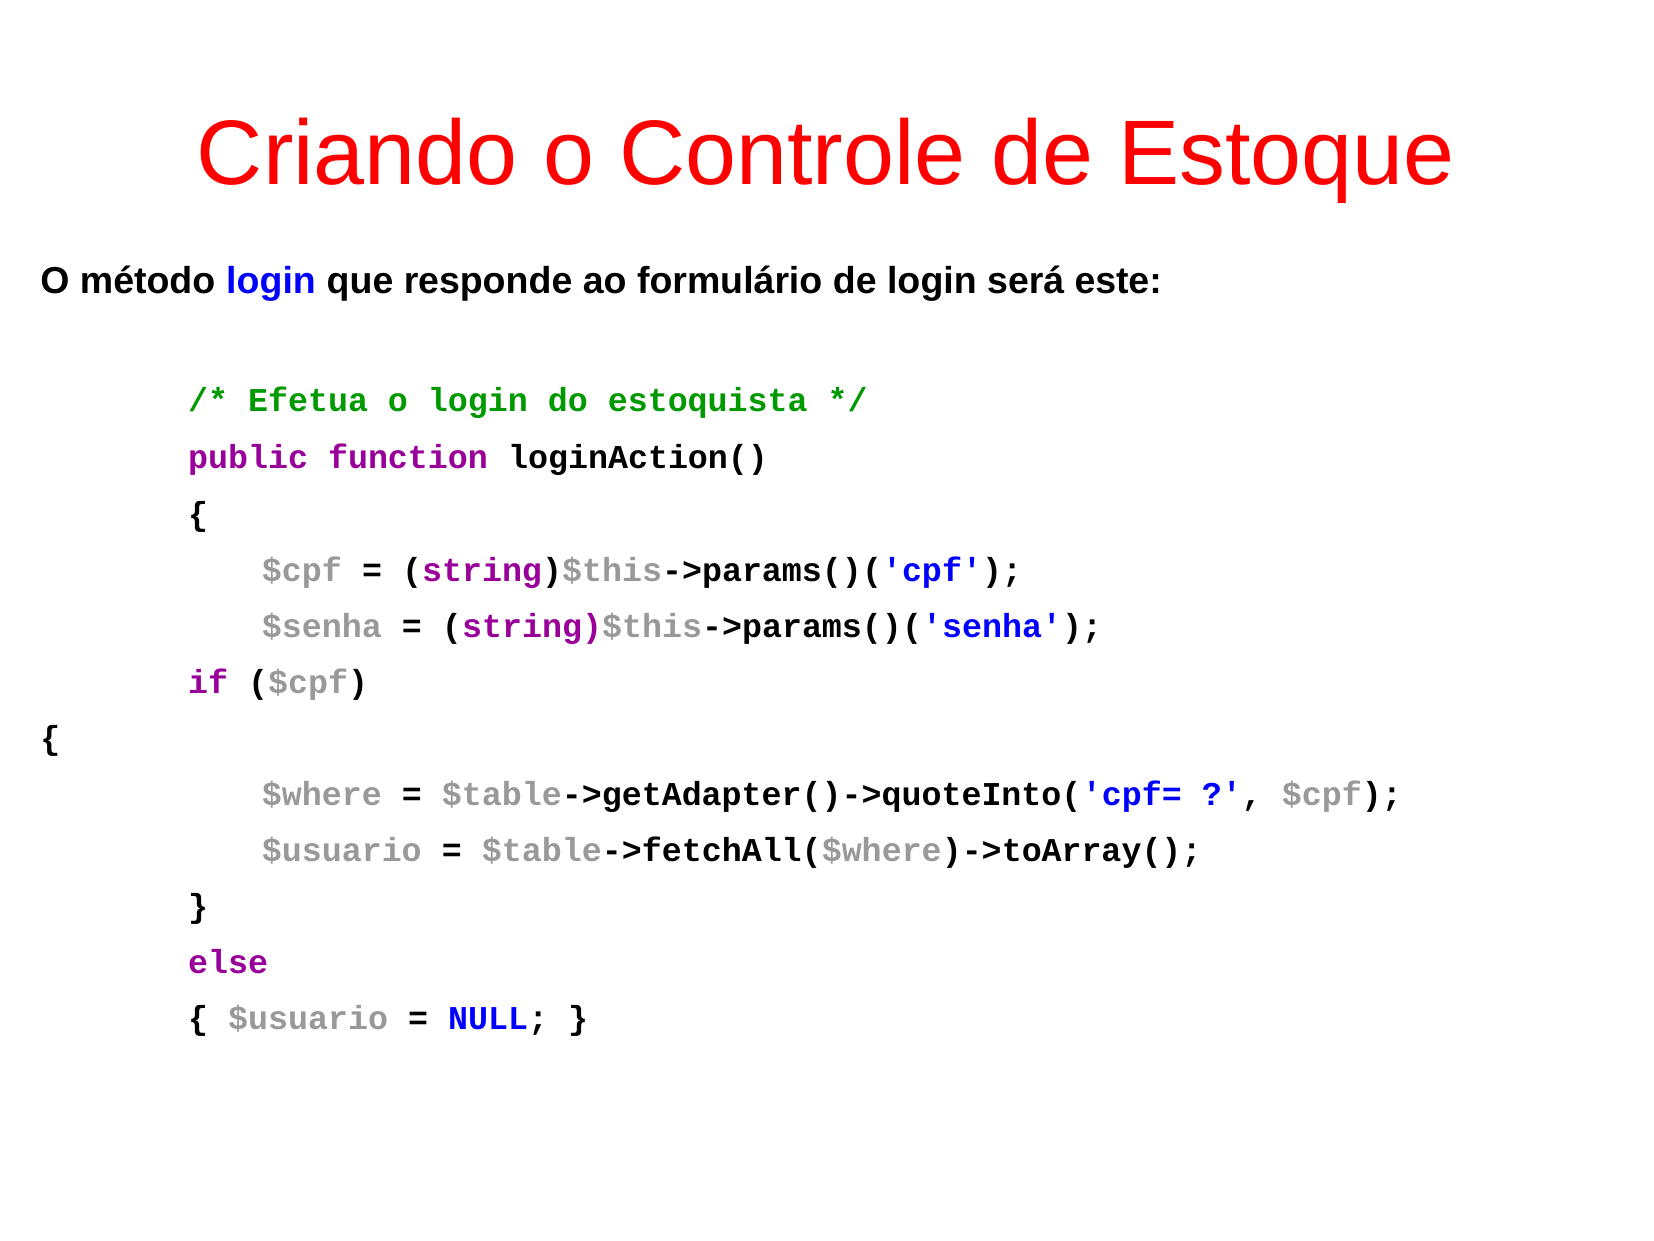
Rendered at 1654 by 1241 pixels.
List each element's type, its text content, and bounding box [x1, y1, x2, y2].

list O método login que responde ao formulário de login será este: /* Efetua o login do estoquista */ public function loginAction() { $cpf = (string)$this->params()('cpf'); $senha = (string)$this->params()('senha'); if ($cpf) { $where = $table->getAdapter()->quoteInto('cpf= ?', $cpf); $usuario = $table->fetchAll($where)->toArray(); } else { $usuario = NULL; } [40, 259, 1600, 1217]
title Criando o Controle de Estoque [82, 49, 1571, 257]
